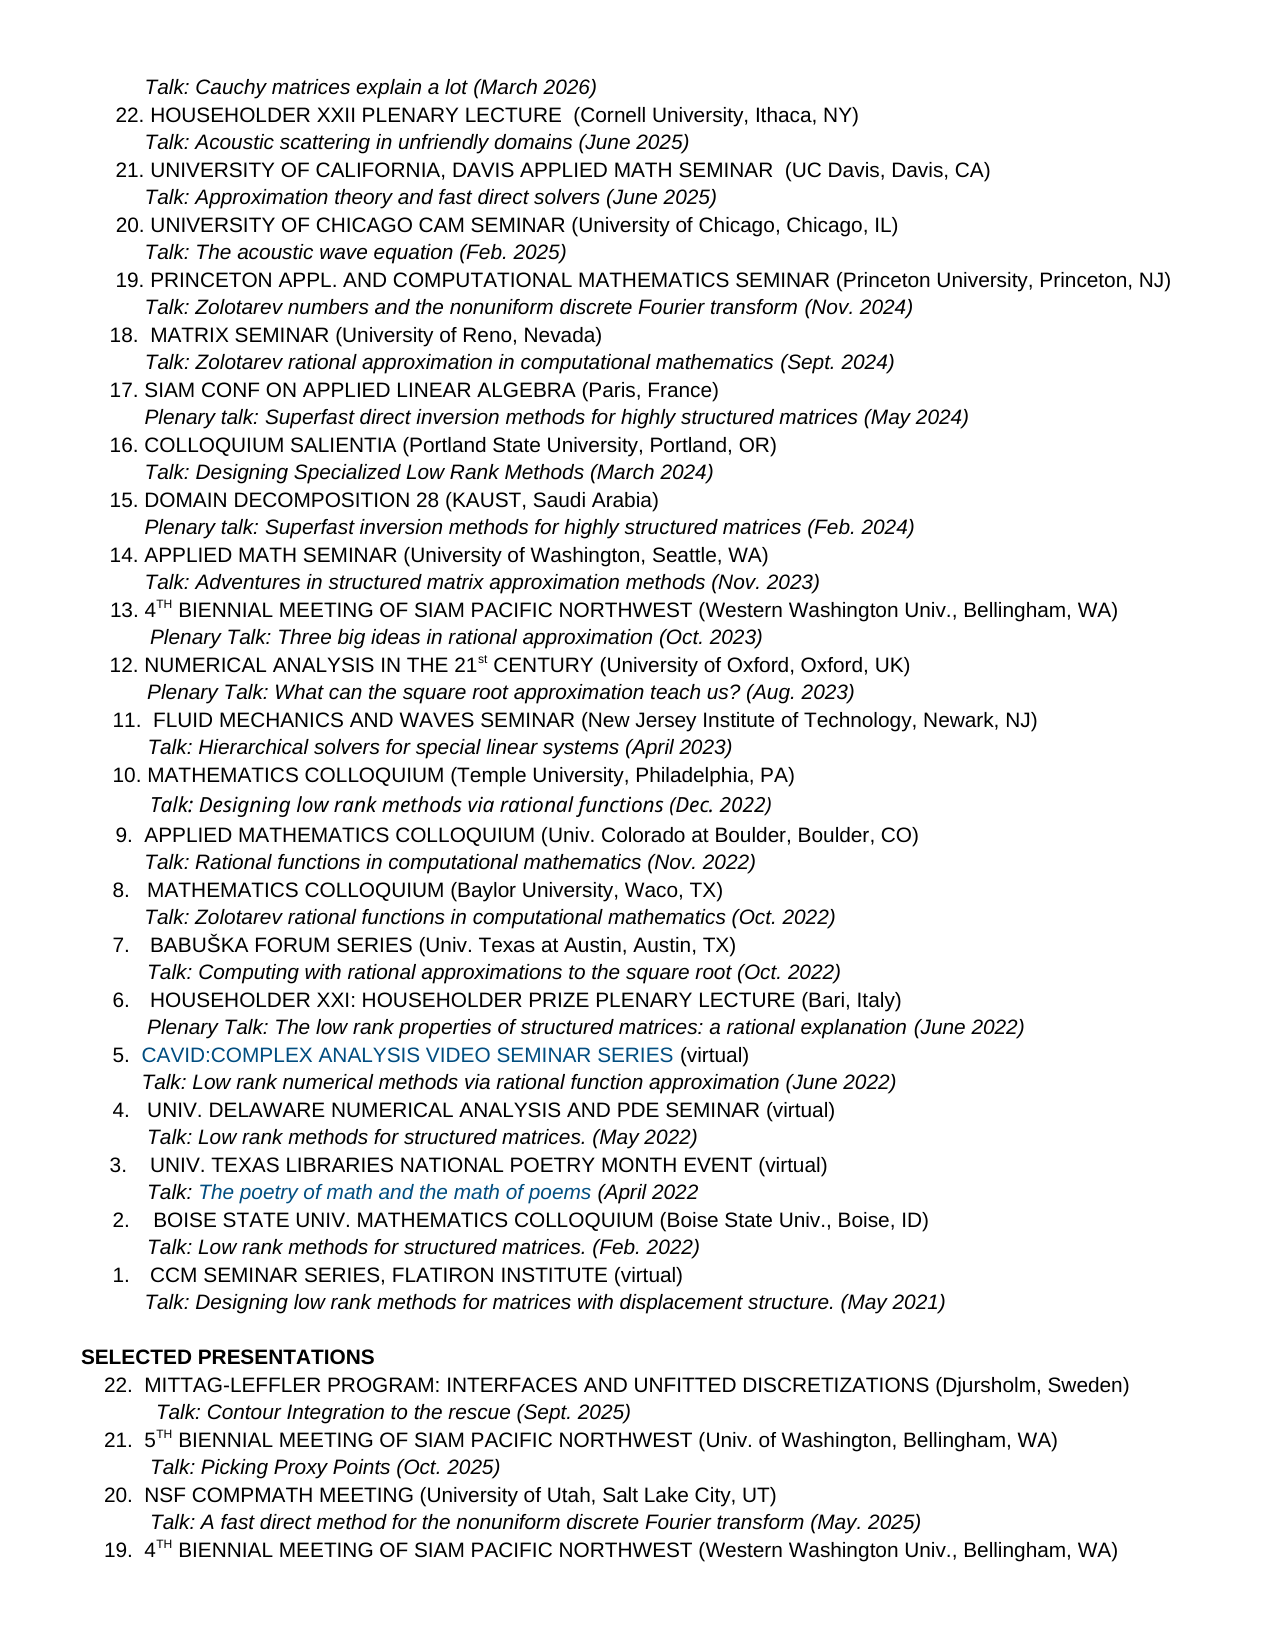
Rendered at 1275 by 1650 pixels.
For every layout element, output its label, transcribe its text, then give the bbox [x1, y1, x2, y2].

text Plenary Talk: Three big ideas in rational approximation (Oct. 2023) [75, 625, 1200, 649]
text Talk: The acoustic wave equation (Feb. 2025) [75, 240, 1200, 264]
text Talk: Cauchy matrices explain a lot (March 2026) [75, 75, 1200, 99]
text Talk: Adventures in structured matrix approximation methods (Nov. 2023) [75, 570, 1200, 594]
text 3. UNIV. TEXAS LIBRARIES NATIONAL POETRY MONTH EVENT (virtual) [75, 1153, 1200, 1177]
list CCM SEMINAR SERIES, FLATIRON INSTITUTE (virtual) [112, 1263, 1200, 1287]
text Plenary talk: Superfast inversion methods for highly structured matrices (Feb. 2024) [75, 515, 1200, 539]
text 19. 4TH BIENNIAL MEETING OF SIAM PACIFIC NORTHWEST (Western Washington Univ., Bellingham, WA) [75, 1538, 1200, 1562]
text Talk: Zolotarev numbers and the nonuniform discrete Fourier transform (Nov. 2024) [75, 295, 1200, 319]
text Plenary Talk: The low rank properties of structured matrices: a rational explanation (June 2022) [112, 1015, 1200, 1039]
text 21. 5TH BIENNIAL MEETING OF SIAM PACIFIC NORTHWEST (Univ. of Washington, Bellingham, WA) [75, 1428, 1200, 1452]
text Talk: Low rank methods for structured matrices. (May 2022) [112, 1125, 1200, 1149]
text 20. NSF COMPMATH MEETING (University of Utah, Salt Lake City, UT) [75, 1483, 1200, 1507]
text Talk: Zolotarev rational functions in computational mathematics (Oct. 2022) [75, 905, 1200, 929]
text Talk: Designing low rank methods for matrices with displacement structure. (May 2021) [75, 1290, 1200, 1314]
text 22. HOUSEHOLDER XXII PLENARY LECTURE (Cornell University, Ithaca, NY) [75, 102, 1200, 126]
list BABUŠKA FORUM SERIES (Univ. Texas at Austin, Austin, TX) [112, 933, 1200, 957]
text Talk: The poetry of math and the math of poems (April 2022 [75, 1180, 1200, 1204]
text 15. DOMAIN DECOMPOSITION 28 (KAUST, Saudi Arabia) [75, 487, 1200, 511]
text 20. UNIVERSITY OF CHICAGO CAM SEMINAR (University of Chicago, Chicago, IL) [75, 212, 1200, 236]
text Talk: Rational functions in computational mathematics (Nov. 2022) [75, 850, 1200, 874]
text Talk: Picking Proxy Points (Oct. 2025) [75, 1455, 1200, 1479]
text 2. BOISE STATE UNIV. MATHEMATICS COLLOQUIUM (Boise State Univ., Boise, ID) [75, 1208, 1200, 1232]
text 13. 4TH BIENNIAL MEETING OF SIAM PACIFIC NORTHWEST (Western Washington Univ., Bellingham, WA) [75, 597, 1200, 621]
text Talk: Contour Integration to the rescue (Sept. 2025) [75, 1400, 1200, 1424]
text Plenary talk: Superfast direct inversion methods for highly structured matrices (May 2024) [75, 405, 1200, 429]
text SELECTED PRESENTATIONS [75, 1345, 1200, 1369]
text 21. UNIVERSITY OF CALIFORNIA, DAVIS APPLIED MATH SEMINAR (UC Davis, Davis, CA) [75, 157, 1200, 181]
text Talk: A fast direct method for the nonuniform discrete Fourier transform (May. 2025) [75, 1510, 1200, 1534]
list HOUSEHOLDER XXI: HOUSEHOLDER PRIZE PLENARY LECTURE (Bari, Italy) [112, 988, 1200, 1012]
text 12. NUMERICAL ANALYSIS IN THE 21st CENTURY (University of Oxford, Oxford, UK) [75, 652, 1200, 676]
text Talk: Computing with rational approximations to the square root (Oct. 2022) [112, 960, 1200, 984]
text 8. MATHEMATICS COLLOQUIUM (Baylor University, Waco, TX) [75, 878, 1200, 902]
text Talk: Designing low rank methods via rational functions (Dec. 2022) [75, 790, 1200, 818]
text 4. UNIV. DELAWARE NUMERICAL ANALYSIS AND PDE SEMINAR (virtual) [112, 1098, 1200, 1122]
text 14. APPLIED MATH SEMINAR (University of Washington, Seattle, WA) [75, 542, 1200, 566]
text Talk: Designing Specialized Low Rank Methods (March 2024) [75, 460, 1200, 484]
text Talk: Low rank numerical methods via rational function approximation (June 2022) [112, 1070, 1200, 1094]
text Talk: Zolotarev rational approximation in computational mathematics (Sept. 2024) [75, 350, 1200, 374]
text 5. CAVID:COMPLEX ANALYSIS VIDEO SEMINAR SERIES (virtual) [112, 1043, 1200, 1067]
text Plenary Talk: What can the square root approximation teach us? (Aug. 2023) [75, 680, 1200, 704]
text 22. MITTAG-LEFFLER PROGRAM: INTERFACES AND UNFITTED DISCRETIZATIONS (Djursholm, Sweden) [75, 1373, 1200, 1397]
text Talk: Acoustic scattering in unfriendly domains (June 2025) [75, 130, 1200, 154]
text Talk: Hierarchical solvers for special linear systems (April 2023) [75, 735, 1200, 759]
text 17. SIAM CONF ON APPLIED LINEAR ALGEBRA (Paris, France) [75, 377, 1200, 401]
text 19. PRINCETON APPL. AND COMPUTATIONAL MATHEMATICS SEMINAR (Princeton University, Princeton, NJ) [75, 267, 1200, 291]
text Talk: Approximation theory and fast direct solvers (June 2025) [75, 185, 1200, 209]
text 11. FLUID MECHANICS AND WAVES SEMINAR (New Jersey Institute of Technology, Newark, NJ) [75, 707, 1200, 731]
text 9. APPLIED MATHEMATICS COLLOQUIUM (Univ. Colorado at Boulder, Boulder, CO) [75, 823, 1200, 847]
text Talk: Low rank methods for structured matrices. (Feb. 2022) [112, 1235, 1200, 1259]
text 10. MATHEMATICS COLLOQUIUM (Temple University, Philadelphia, PA) [75, 762, 1200, 786]
text 16. COLLOQUIUM SALIENTIA (Portland State University, Portland, OR) [75, 432, 1200, 456]
text 18. MATRIX SEMINAR (University of Reno, Nevada) [75, 322, 1200, 346]
